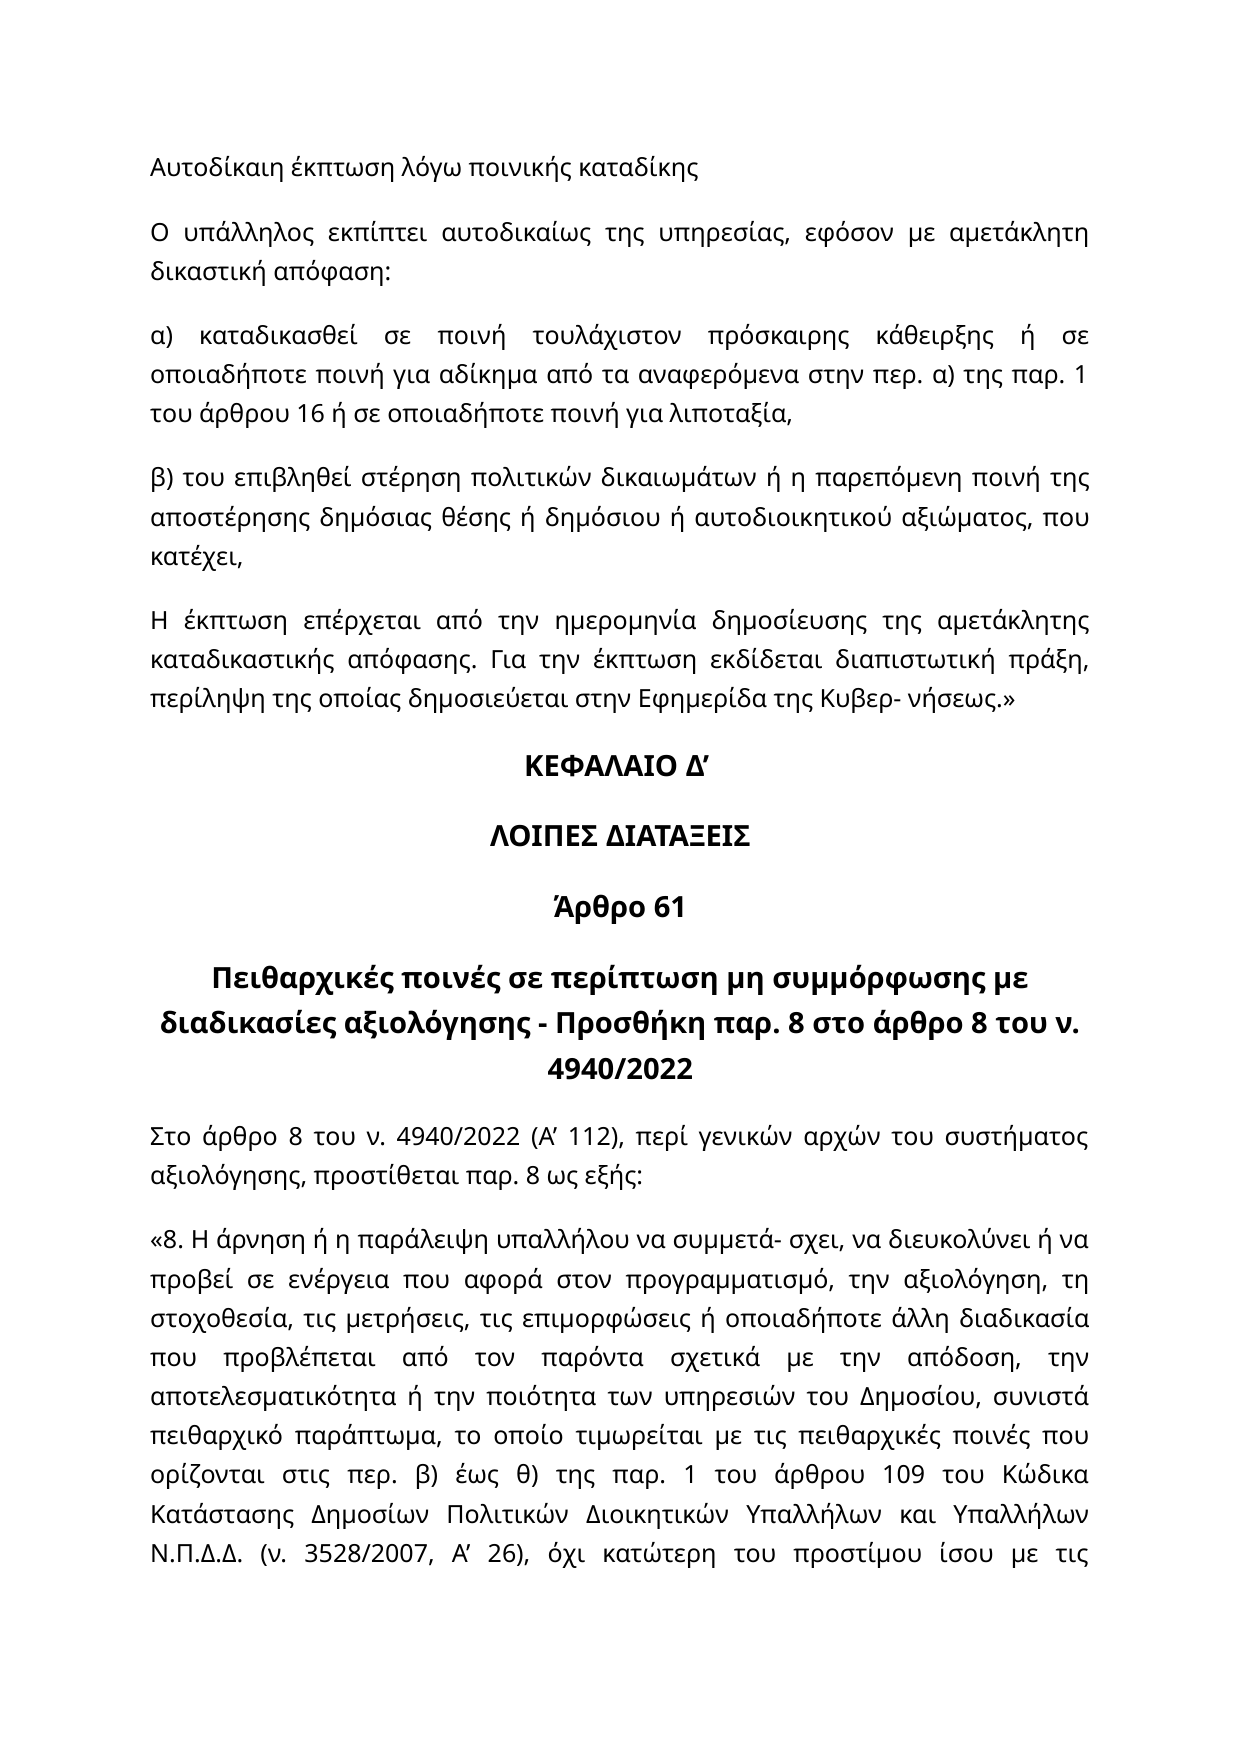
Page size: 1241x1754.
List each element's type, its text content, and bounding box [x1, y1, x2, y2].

subtitle ΚΕΦΑΛΑΙΟ Δ’ [150, 745, 1090, 785]
subtitle ΛΟΙΠΕΣ ΔΙΑΤΑΞΕΙΣ [150, 816, 1090, 855]
text «8. Η άρνηση ή η παράλειψη υπαλλήλου να συμμετά- σχει, να διευκολύνει ή να προβεί σε ενέργεια που αφορά στον προγραμματισμό, την αξιολόγηση, τη στοχοθεσία, τις μετρήσεις, τις επιμορφώσεις ή οποιαδήποτε άλλη διαδικασία που προβλέπεται από τον παρόντα σχετικά με την απόδοση, την αποτελεσματικότητα ή την ποιότητα των υπηρεσιών του Δημοσίου, συνιστά πειθαρχικό παράπτωμα, το οποίο τιμωρείται με τις πειθαρχικές ποινές που ορίζονται στις περ. β) έως θ) της παρ. 1 του άρθρου 109 του Κώδικα Κατάστασης Δημοσίων Πολιτικών Διοικητικών Υπαλλήλων και Υπαλλήλων Ν.Π.Δ.Δ. (ν. 3528/2007, Α’ 26), όχι κατώτερη του προστίμου ίσου με τις [150, 1222, 1090, 1569]
subtitle Άρθρο 61 [150, 886, 1090, 926]
text Ο υπάλληλος εκπίπτει αυτοδικαίως της υπηρεσίας, εφόσον με αμετάκλητη δικαστική απόφαση: [150, 214, 1090, 287]
subtitle Πειθαρχικές ποινές σε περίπτωση μη συμμόρφωσης με διαδικασίες αξιολόγησης - Προσθήκη παρ. 8 στο άρθρο 8 του ν. 4940/2022 [150, 957, 1090, 1088]
text β) του επιβληθεί στέρηση πολιτικών δικαιωμάτων ή η παρεπόμενη ποινή της αποστέρησης δημόσιας θέσης ή δημόσιου ή αυτοδιοικητικού αξιώματος, που κατέχει, [150, 460, 1090, 572]
text Στο άρθρο 8 του ν. 4940/2022 (Α’ 112), περί γενικών αρχών του συστήματος αξιολόγησης, προστίθεται παρ. 8 ως εξής: [150, 1119, 1090, 1192]
text Η έκπτωση επέρχεται από την ημερομηνία δημοσίευσης της αμετάκλητης καταδικαστικής απόφασης. Για την έκπτωση εκδίδεται διαπιστωτική πράξη, περίληψη της οποίας δημοσιεύεται στην Εφημερίδα της Κυβερ- νήσεως.» [150, 602, 1090, 715]
text α) καταδικασθεί σε ποινή τουλάχιστον πρόσκαιρης κάθειρξης ή σε οποιαδήποτε ποινή για αδίκημα από τα αναφερόμενα στην περ. α) της παρ. 1 του άρθρου 16 ή σε οποιαδήποτε ποινή για λιποταξία, [150, 317, 1090, 430]
text Αυτοδίκαιη έκπτωση λόγω ποινικής καταδίκης [150, 150, 1090, 184]
